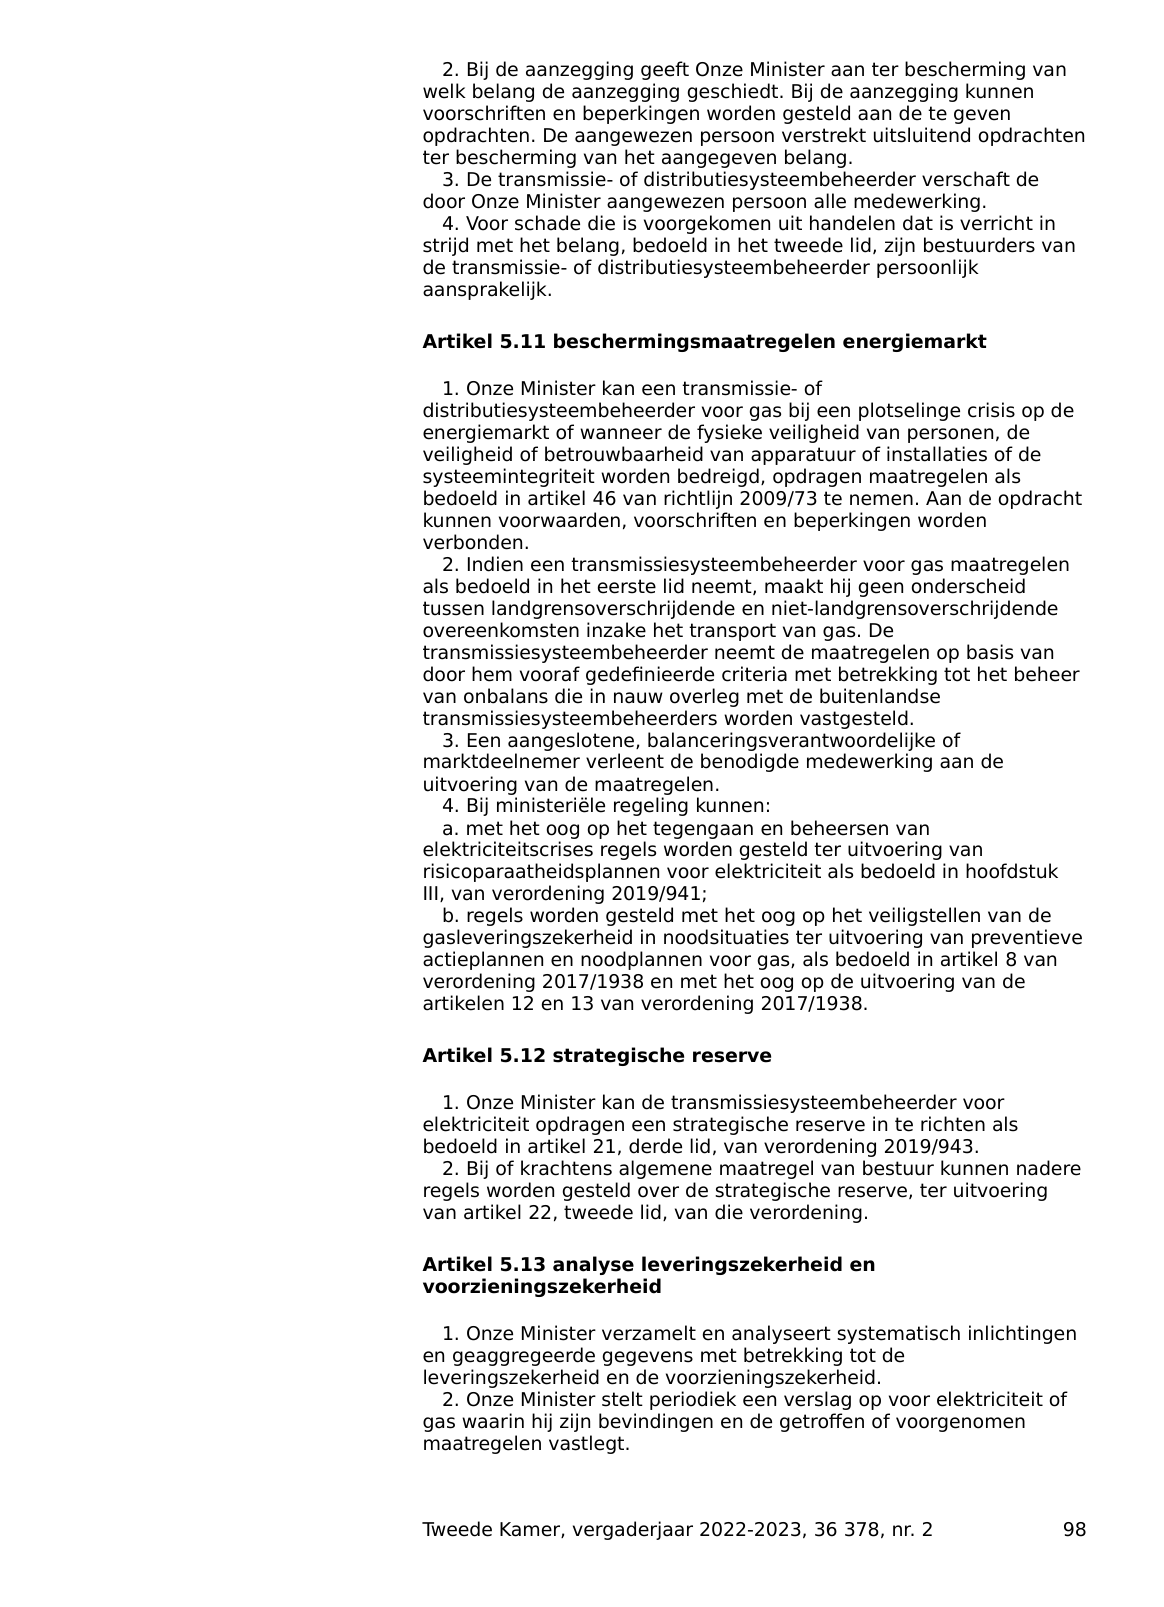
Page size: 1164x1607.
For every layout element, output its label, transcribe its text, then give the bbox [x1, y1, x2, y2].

text b. regels worden gesteld met het oog op het veiligstellen van de gasleveringszekerheid in noodsituaties ter uitvoering van preventieve actieplannen en noodplannen voor gas, als bedoeld in artikel 8 van verordening 2017/1938 en met het oog op de uitvoering van de artikelen 12 en 13 van verordening 2017/1938. [422, 905, 1087, 1015]
text 2. Onze Minister stelt periodiek een verslag op voor elektriciteit of gas waarin hij zijn bevindingen en de getroffen of voorgenomen maatregelen vastlegt. [422, 1389, 1087, 1455]
text a. met het oog op het tegengaan en beheersen van elektriciteitscrises regels worden gesteld ter uitvoering van risicoparaatheidsplannen voor elektriciteit als bedoeld in hoofdstuk III, van verordening 2019/941; [422, 817, 1087, 905]
text 1. Onze Minister kan een transmissie- of distributiesysteembeheerder voor gas bij een plotselinge crisis op de energiemarkt of wanneer de fysieke veiligheid van personen, de veiligheid of betrouwbaarheid van apparatuur of installaties of de systeemintegriteit worden bedreigd, opdragen maatregelen als bedoeld in artikel 46 van richtlijn 2009/73 te nemen. Aan de opdracht kunnen voorwaarden, voorschriften en beperkingen worden verbonden. [422, 378, 1087, 554]
subtitle Artikel 5.13 analyse leveringszekerheid en voorzieningszekerheid [422, 1254, 1087, 1298]
subtitle Artikel 5.11 beschermingsmaatregelen energiemarkt [422, 331, 1087, 353]
text 3. De transmissie- of distributiesysteembeheerder verschaft de door Onze Minister aangewezen persoon alle medewerking. [422, 169, 1087, 213]
text 3. Een aangeslotene, balanceringsverantwoordelijke of marktdeelnemer verleent de benodigde medewerking aan de uitvoering van de maatregelen. [422, 729, 1087, 795]
text 2. Bij of krachtens algemene maatregel van bestuur kunnen nadere regels worden gesteld over de strategische reserve, ter uitvoering van artikel 22, tweede lid, van die verordening. [422, 1158, 1087, 1224]
text 2. Indien een transmissiesysteembeheerder voor gas maatregelen als bedoeld in het eerste lid neemt, maakt hij geen onderscheid tussen landgrensoverschrijdende en niet-landgrensoverschrijdende overeenkomsten inzake het transport van gas. De transmissiesysteembeheerder neemt de maatregelen op basis van door hem vooraf gedefinieerde criteria met betrekking tot het beheer van onbalans die in nauw overleg met de buitenlandse transmissiesysteembeheerders worden vastgesteld. [422, 554, 1087, 729]
text 4. Voor schade die is voorgekomen uit handelen dat is verricht in strijd met het belang, bedoeld in het tweede lid, zijn bestuurders van de transmissie- of distributiesysteembeheerder persoonlijk aansprakelijk. [422, 213, 1087, 301]
text 1. Onze Minister kan de transmissiesysteembeheerder voor elektriciteit opdragen een strategische reserve in te richten als bedoeld in artikel 21, derde lid, van verordening 2019/943. [422, 1092, 1087, 1158]
text 4. Bij ministeriële regeling kunnen: [422, 795, 1087, 817]
text 1. Onze Minister verzamelt en analyseert systematisch inlichtingen en geaggregeerde gegevens met betrekking tot de leveringszekerheid en de voorzieningszekerheid. [422, 1323, 1087, 1389]
text 2. Bij de aanzegging geeft Onze Minister aan ter bescherming van welk belang de aanzegging geschiedt. Bij de aanzegging kunnen voorschriften en beperkingen worden gesteld aan de te geven opdrachten. De aangewezen persoon verstrekt uitsluitend opdrachten ter bescherming van het aangegeven belang. [422, 59, 1087, 169]
subtitle Artikel 5.12 strategische reserve [422, 1045, 1087, 1067]
